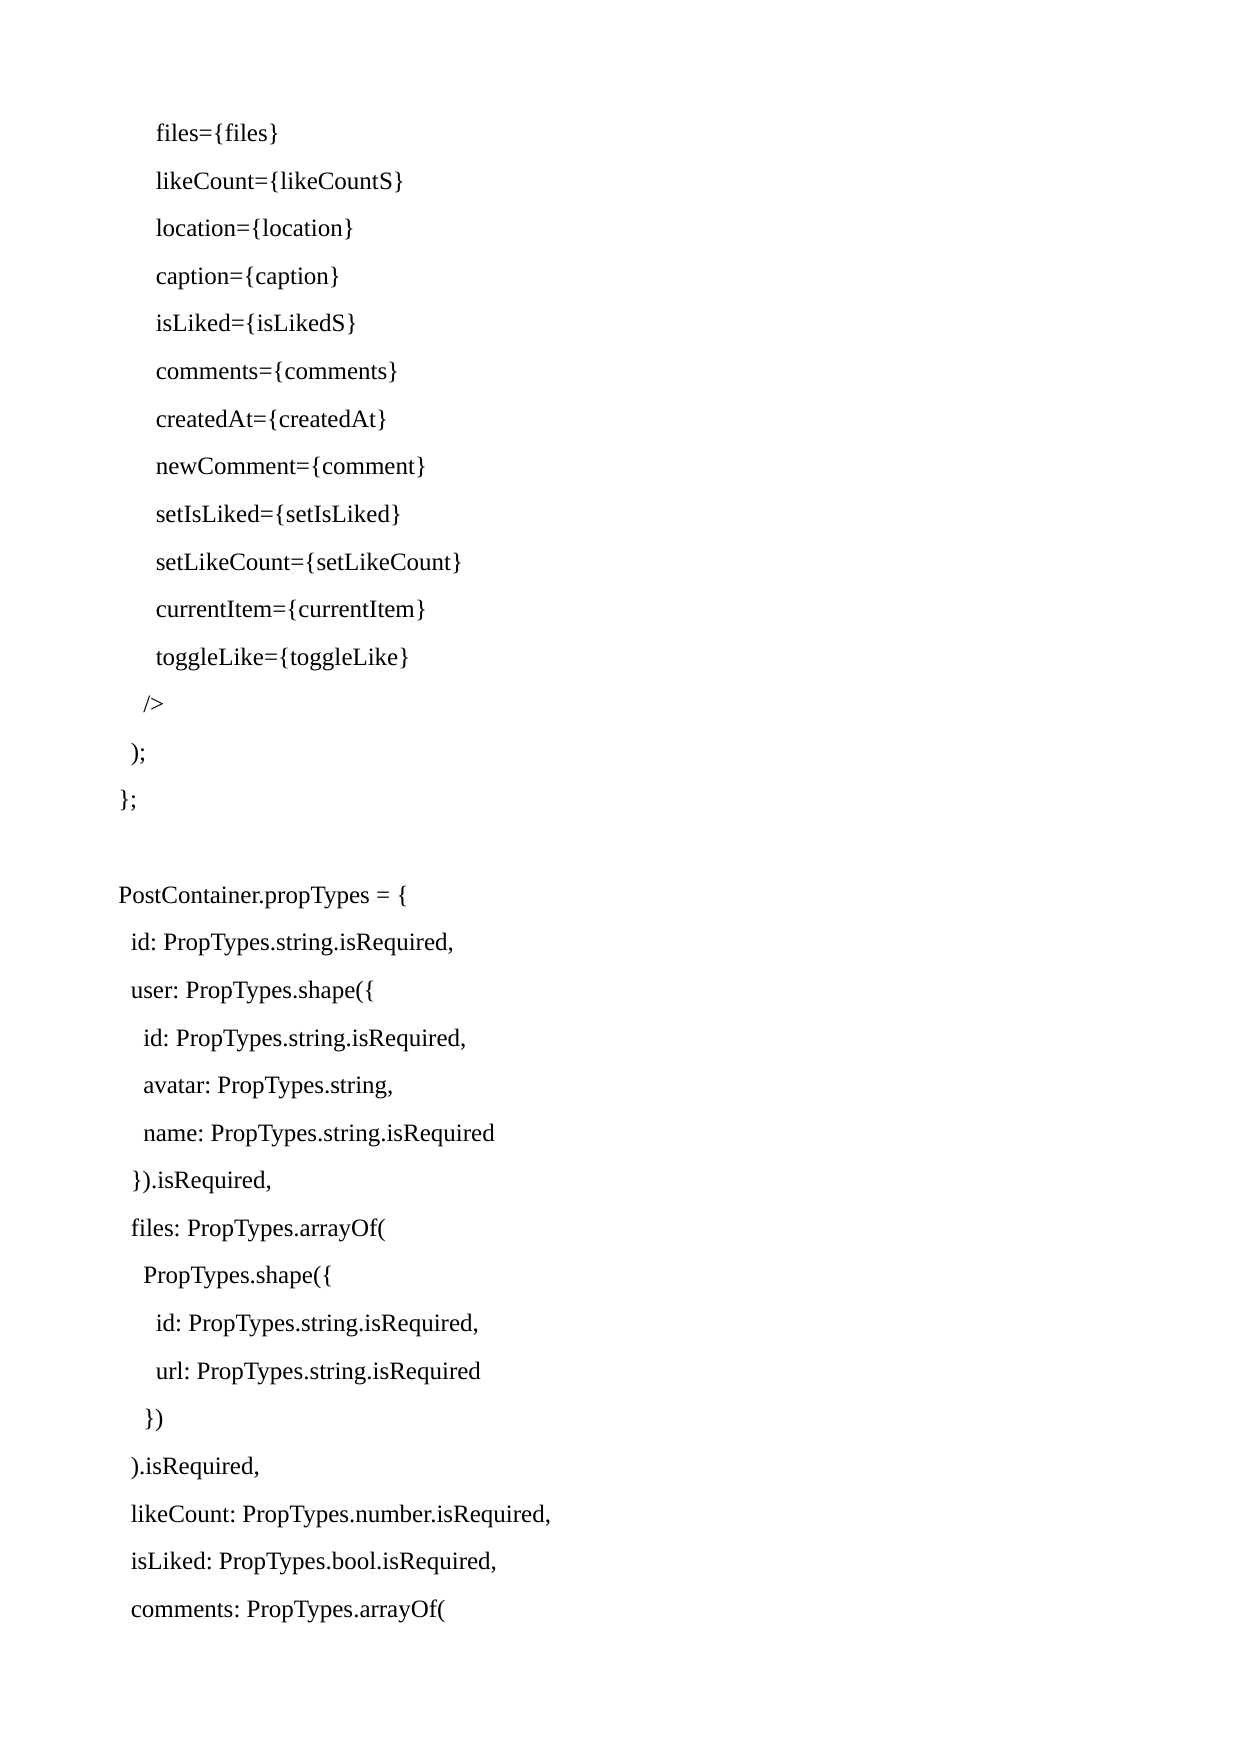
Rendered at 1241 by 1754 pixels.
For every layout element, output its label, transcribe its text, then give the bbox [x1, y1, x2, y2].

text createdAt={createdAt} [118, 404, 1122, 432]
text user: PropTypes.shape({ [118, 975, 1122, 1004]
text url: PropTypes.string.isRequired [118, 1356, 1122, 1384]
text setIsLiked={setIsLiked} [118, 499, 1122, 528]
text caption={caption} [118, 261, 1122, 290]
text files: PropTypes.arrayOf( [118, 1213, 1122, 1242]
text avatar: PropTypes.string, [118, 1070, 1122, 1099]
text PostContainer.propTypes = { [118, 880, 1122, 908]
text likeCount={likeCountS} [118, 166, 1122, 194]
text isLiked: PropTypes.bool.isRequired, [118, 1546, 1122, 1575]
text comments={comments} [118, 356, 1122, 385]
text }; [118, 784, 1122, 813]
text toggleLike={toggleLike} [118, 642, 1122, 671]
text isLiked={isLikedS} [118, 308, 1122, 337]
text likeCount: PropTypes.number.isRequired, [118, 1499, 1122, 1527]
text comments: PropTypes.arrayOf( [118, 1594, 1122, 1623]
text PropTypes.shape({ [118, 1261, 1122, 1289]
text ); [118, 737, 1122, 766]
text ).isRequired, [118, 1451, 1122, 1480]
text name: PropTypes.string.isRequired [118, 1118, 1122, 1147]
text id: PropTypes.string.isRequired, [118, 1023, 1122, 1051]
text currentItem={currentItem} [118, 594, 1122, 623]
text }).isRequired, [118, 1165, 1122, 1194]
text id: PropTypes.string.isRequired, [118, 1308, 1122, 1337]
text }) [118, 1403, 1122, 1432]
text setLikeCount={setLikeCount} [118, 547, 1122, 575]
text id: PropTypes.string.isRequired, [118, 927, 1122, 956]
text newComment={comment} [118, 451, 1122, 480]
text files={files} [118, 118, 1122, 147]
text /> [118, 689, 1122, 718]
text location={location} [118, 213, 1122, 242]
